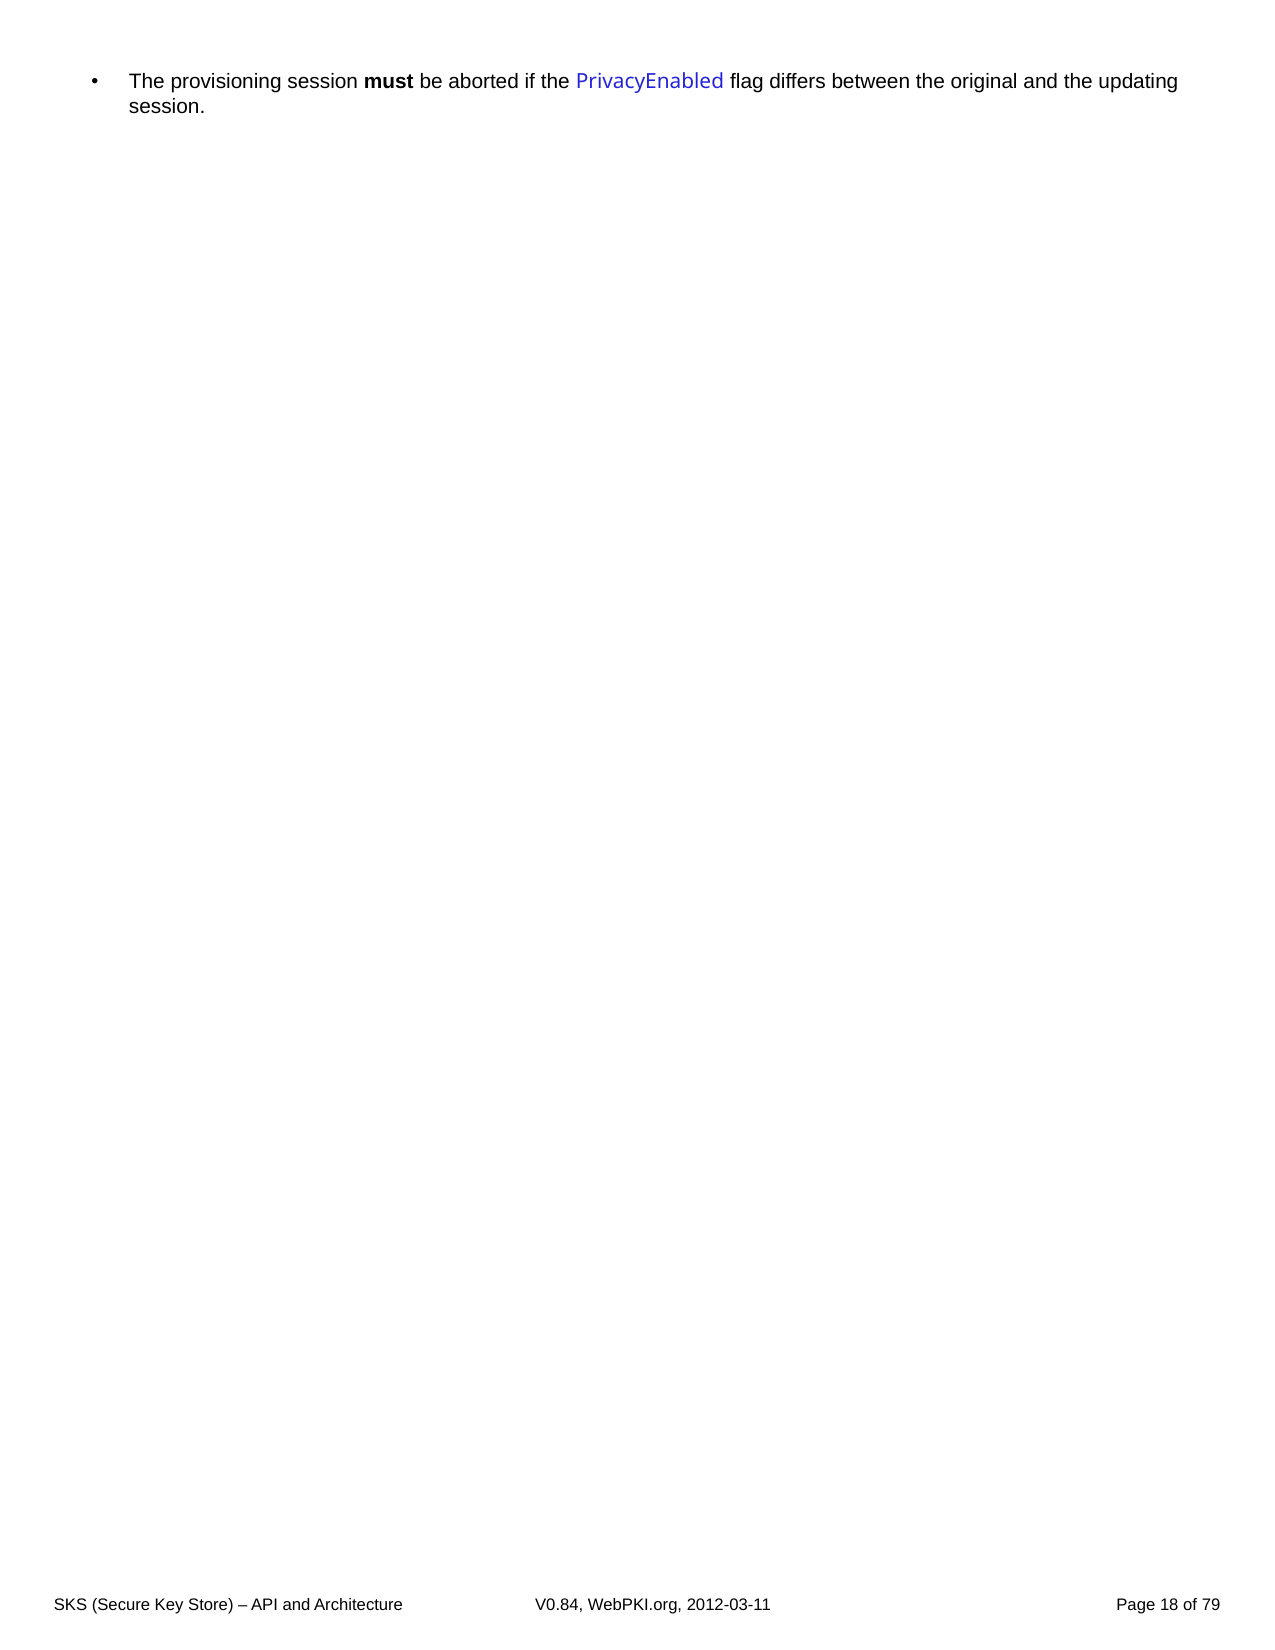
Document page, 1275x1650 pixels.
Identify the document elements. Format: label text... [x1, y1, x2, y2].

list The provisioning session must be aborted if the PrivacyEnabled flag differs between the original and the updating session. [91, 66, 1221, 118]
